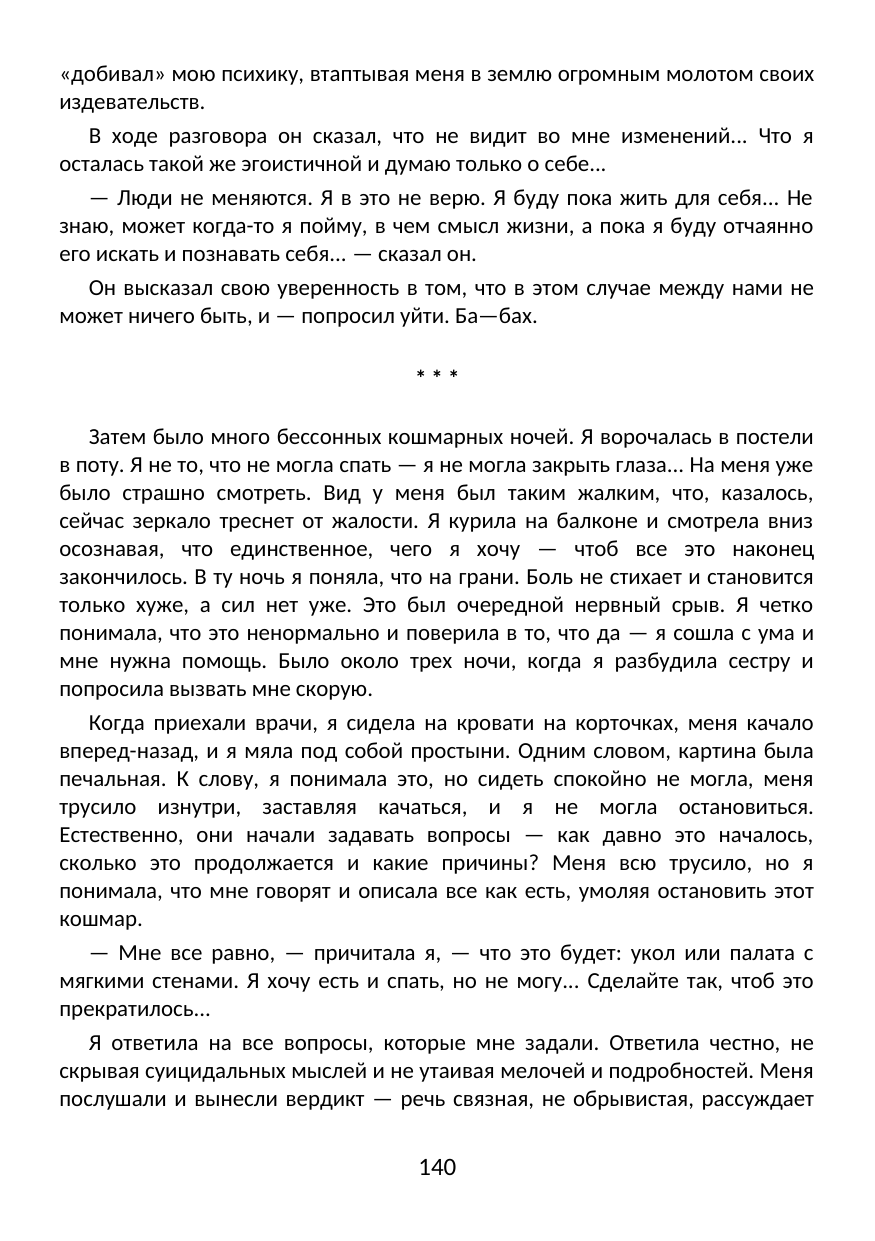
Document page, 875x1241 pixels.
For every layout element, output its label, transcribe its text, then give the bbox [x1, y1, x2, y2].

subtitle * * * [59, 364, 815, 392]
text — Мне все равно, — причитала я, — что это будет: укол или палата с мягкими стенами. Я хочу есть и спать, но не могу... Сделайте так, чтоб это прекратилось... [59, 938, 815, 1022]
text Я ответила на все вопросы, которые мне задали. Ответила честно, не скрывая суицидальных мыслей и не утаивая мелочей и подробностей. Меня послушали и вынесли вердикт — речь связная, не обрывистая, рассуждает [59, 1028, 815, 1112]
text В ходе разговора он сказал, что не видит во мне изменений... Что я осталась такой же эгоистичной и думаю только о себе... [59, 121, 815, 177]
text Затем было много бессонных кошмарных ночей. Я ворочалась в постели в поту. Я не то, что не могла спать — я не могла закрыть глаза... На меня уже было страшно смотреть. Вид у меня был таким жалким, что, казалось, сейчас зеркало треснет от жалости. Я курила на балконе и смотрела вниз осознавая, что единственное, чего я хочу — чтоб все это наконец закончилось. В ту ночь я поняла, что на грани. Боль не стихает и становится только хуже, а сил нет уже. Это был очередной нервный срыв. Я четко понимала, что это ненормально и поверила в то, что да — я сошла с ума и мне нужна помощь. Было около трех ночи, когда я разбудила сестру и попросила вызвать мне скорую. [59, 422, 815, 702]
text Он высказал свою уверенность в том, что в этом случае между нами не может ничего быть, и — попросил уйти. Ба—бах. [59, 273, 815, 329]
text «добивал» мою психику, втаптывая меня в землю огромным молотом своих издевательств. [59, 59, 815, 115]
text Когда приехали врачи, я сидела на кровати на корточках, меня качало вперед-назад, и я мяла под собой простыни. Одним словом, картина была печальная. К слову, я понимала это, но сидеть спокойно не могла, меня трусило изнутри, заставляя качаться, и я не могла остановиться. Естественно, они начали задавать вопросы — как давно это началось, сколько это продолжается и какие причины? Меня всю трусило, но я понимала, что мне говорят и описала все как есть, умоляя остановить этот кошмар. [59, 708, 815, 932]
text — Люди не меняются. Я в это не верю. Я буду пока жить для себя... Не знаю, может когда-то я пойму, в чем смысл жизни, а пока я буду отчаянно его искать и познавать себя... — сказал он. [59, 183, 815, 267]
